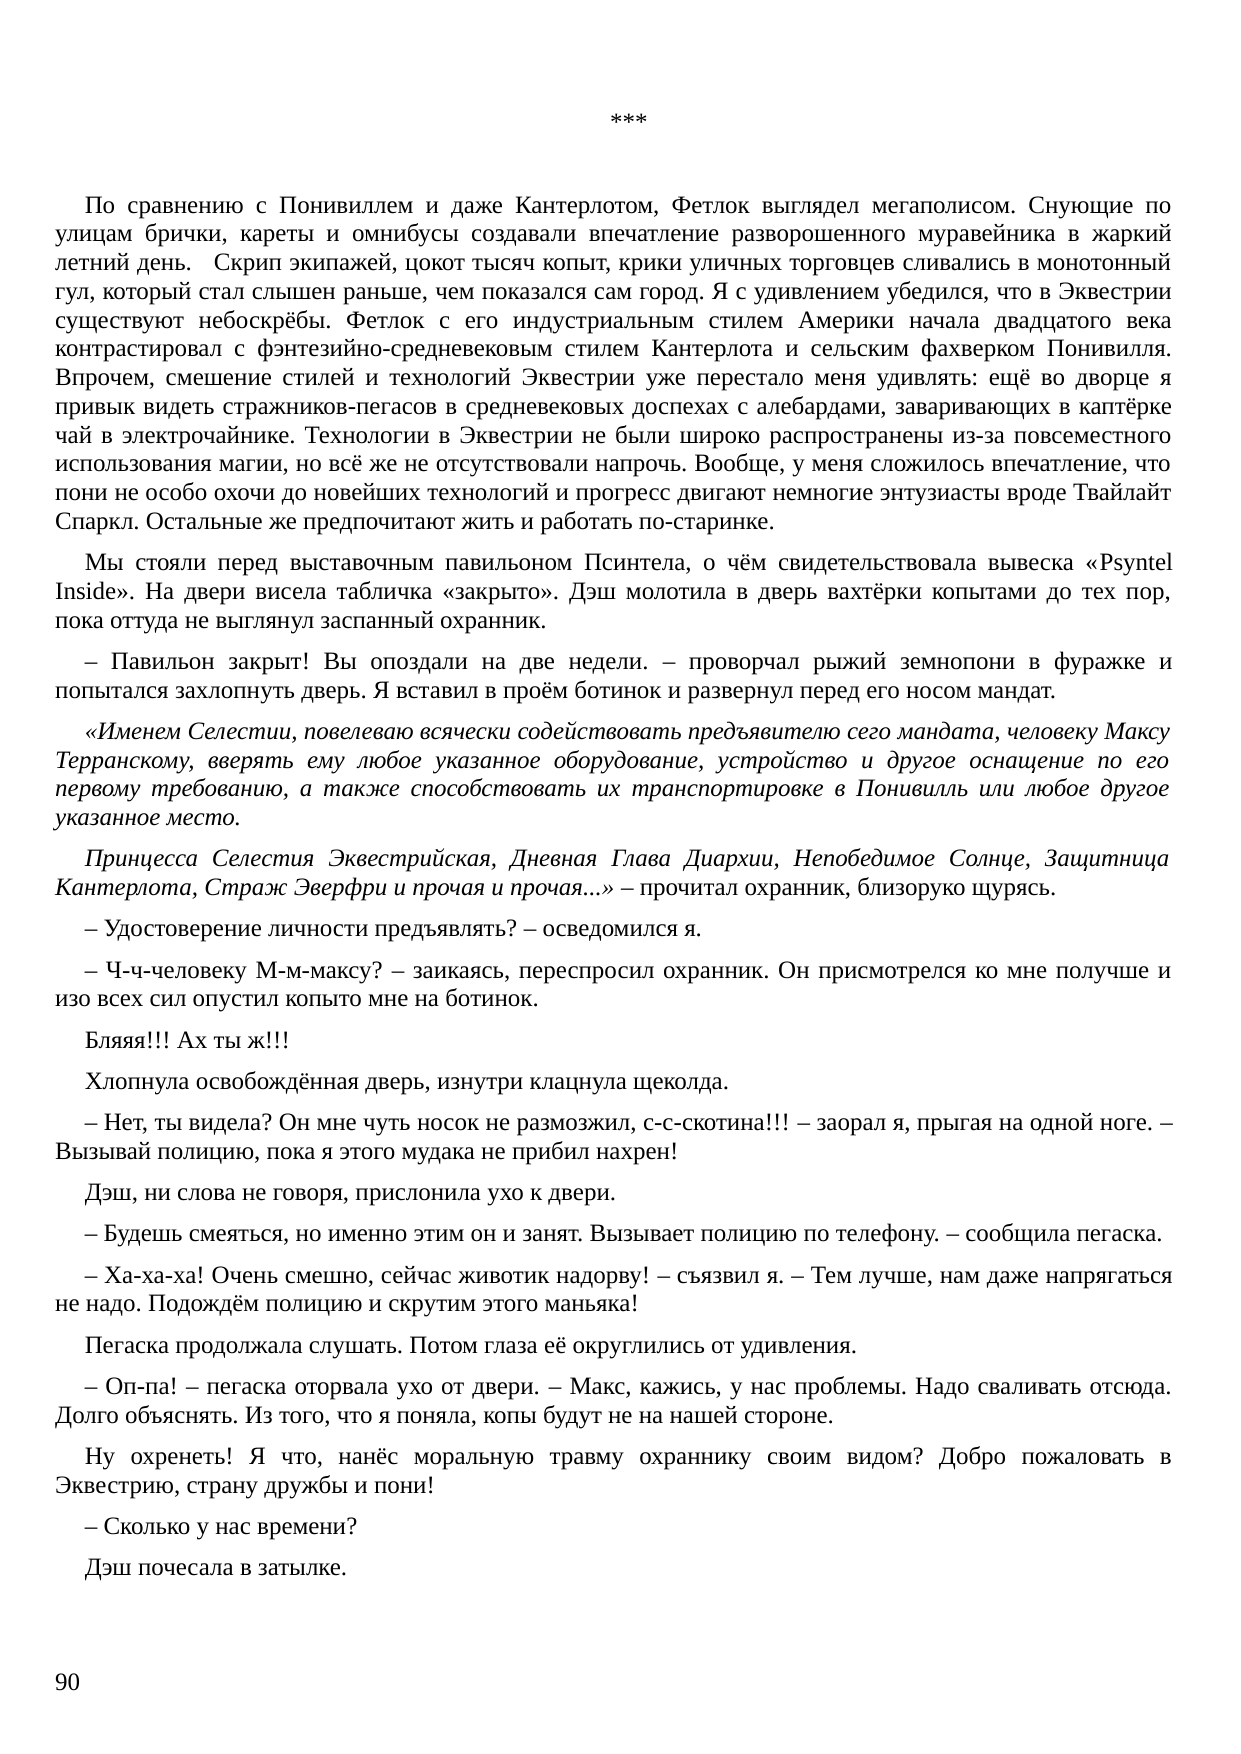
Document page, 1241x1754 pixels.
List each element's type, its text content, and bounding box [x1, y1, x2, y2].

text – Нет, ты видела? Он мне чуть носок не размозжил, с-с-скотина!!! – заорал я, прыгая на одной ноге. – Вызывай полицию, пока я этого мудака не прибил нахрен! [55, 1107, 1173, 1165]
text – Павильон закрыт! Вы опоздали на две недели. – проворчал рыжий земнопони в фуражке и попытался захлопнуть дверь. Я вставил в проём ботинок и развернул перед его носом мандат. [55, 646, 1173, 703]
text Пегаска продолжала слушать. Потом глаза её округлились от удивления. [55, 1330, 1173, 1358]
text Ну охренеть! Я что, нанёс моральную травму охраннику своим видом? Добро пожаловать в Эквестрию, страну дружбы и пони! [55, 1441, 1173, 1498]
text – Сколько у нас времени? [55, 1511, 1173, 1540]
text *** [55, 107, 1173, 136]
text – Удостоверение личности предъявлять? – осведомился я. [55, 913, 1173, 942]
text – Ха-ха-ха! Очень смешно, сейчас животик надорву! – съязвил я. – Тем лучше, нам даже напрягаться не надо. Подождём полицию и скрутим этого маньяка! [55, 1260, 1173, 1317]
text По сравнению с Понивиллем и даже Кантерлотом, Фетлок выглядел мегаполисом. Снующие по улицам брички, кареты и омнибусы создавали впечатление разворошенного муравейника в жаркий летний день. Скрип экипажей, цокот тысяч копыт, крики уличных торговцев сливались в монотонный гул, который стал слышен раньше, чем показался сам город. Я с удивлением убедился, что в Эквестрии существуют небоскрёбы. Фетлок с его индустриальным стилем Америки начала двадцатого века контрастировал с фэнтезийно-средневековым стилем Кантерлота и сельским фахверком Понивилля. Впрочем, смешение стилей и технологий Эквестрии уже перестало меня удивлять: ещё во дворце я привык видеть стражников-пегасов в средневековых доспехах с алебардами, заваривающих в каптёрке чай в электрочайнике. Технологии в Эквестрии не были широко распространены из-за повсеместного использования магии, но всё же не отсутствовали напрочь. Вообще, у меня сложилось впечатление, что пони не особо охочи до новейших технологий и прогресс двигают немногие энтузиасты вроде Твайлайт Спаркл. Остальные же предпочитают жить и работать по-старинке. [55, 190, 1173, 535]
text Мы стояли перед выставочным павильоном Псинтела, о чём свидетельствовала вывеска «Psyntel Inside». На двери висела табличка «закрыто». Дэш молотила в дверь вахтёрки копытами до тех пор, пока оттуда не выглянул заспанный охранник. [55, 547, 1173, 633]
text – Оп-па! – пегаска оторвала ухо от двери. – Макс, кажись, у нас проблемы. Надо сваливать отсюда. Долго объяснять. Из того, что я поняла, копы будут не на нашей стороне. [55, 1371, 1173, 1428]
text Принцесса Селестия Эквестрийская, Дневная Глава Диархии, Непобедимое Солнце, Защитница Кантерлота, Страж Эверфри и прочая и прочая...» – прочитал охранник, близоруко щурясь. [55, 843, 1173, 901]
text «Именем Селестии, повелеваю всячески содействовать предъявителю сего мандата, человеку Максу Терранскому, вверять ему любое указанное оборудование, устройство и другое оснащение по его первому требованию, а также способствовать их транспортировке в Понивилль или любое другое указанное место. [55, 716, 1173, 831]
text Бляяя!!! Ах ты ж!!! [55, 1025, 1173, 1053]
text – Ч-ч-человеку М-м-максу? – заикаясь, переспросил охранник. Он присмотрелся ко мне получше и изо всех сил опустил копыто мне на ботинок. [55, 955, 1173, 1012]
text Дэш, ни слова не говоря, прислонила ухо к двери. [55, 1177, 1173, 1206]
text – Будешь смеяться, но именно этим он и занят. Вызывает полицию по телефону. – сообщила пегаска. [55, 1218, 1173, 1247]
text Дэш почесала в затылке. [55, 1552, 1173, 1581]
text Хлопнула освобождённая дверь, изнутри клацнула щеколда. [55, 1066, 1173, 1095]
